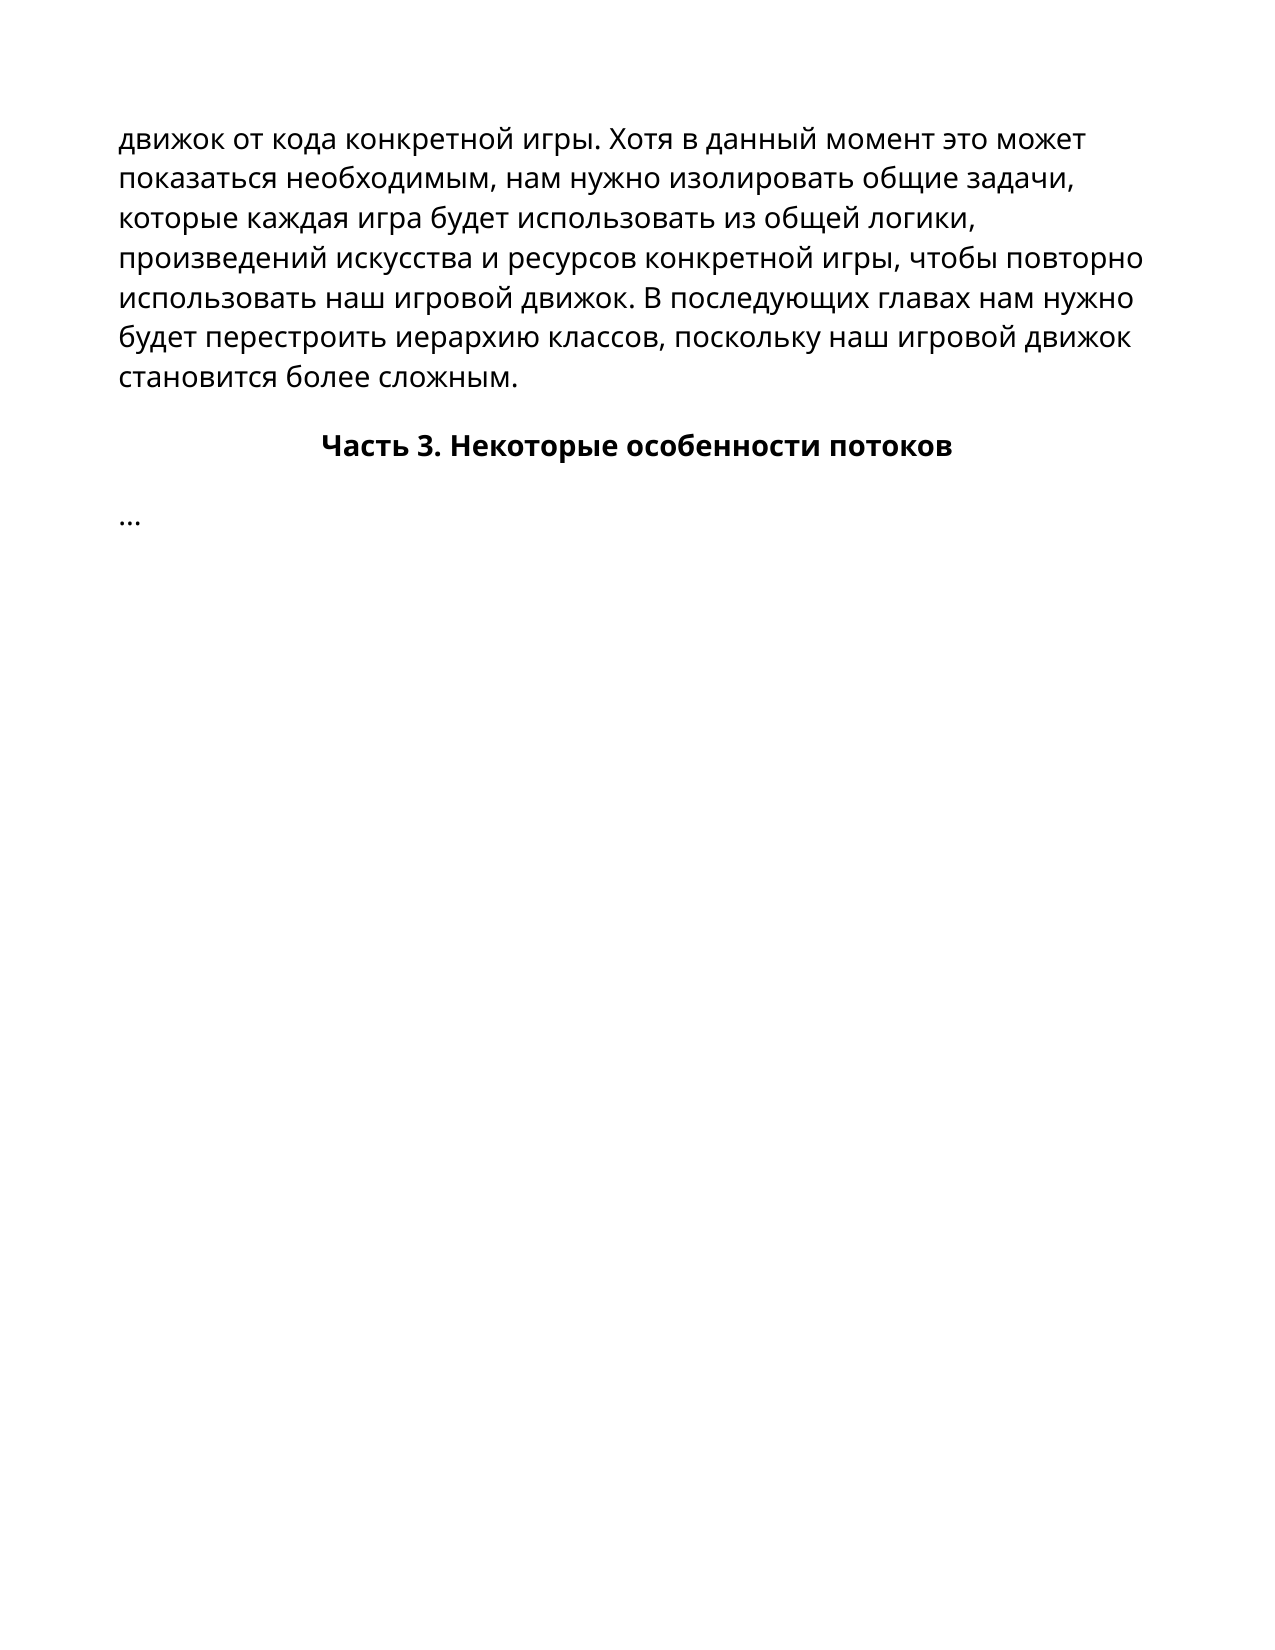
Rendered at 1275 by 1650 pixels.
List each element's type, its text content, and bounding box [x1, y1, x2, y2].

text движок от кода конкретной игры. Хотя в данный момент это может показаться необходимым, нам нужно изолировать общие задачи, которые каждая игра будет использовать из общей логики, произведений искусства и ресурсов конкретной игры, чтобы повторно использовать наш игровой движок. В последующих главах нам нужно будет перестроить иерархию классов, поскольку наш игровой движок становится более сложным. [118, 118, 1157, 396]
text ... [118, 494, 1157, 534]
text Часть 3. Некоторые особенности потоков [118, 425, 1157, 465]
